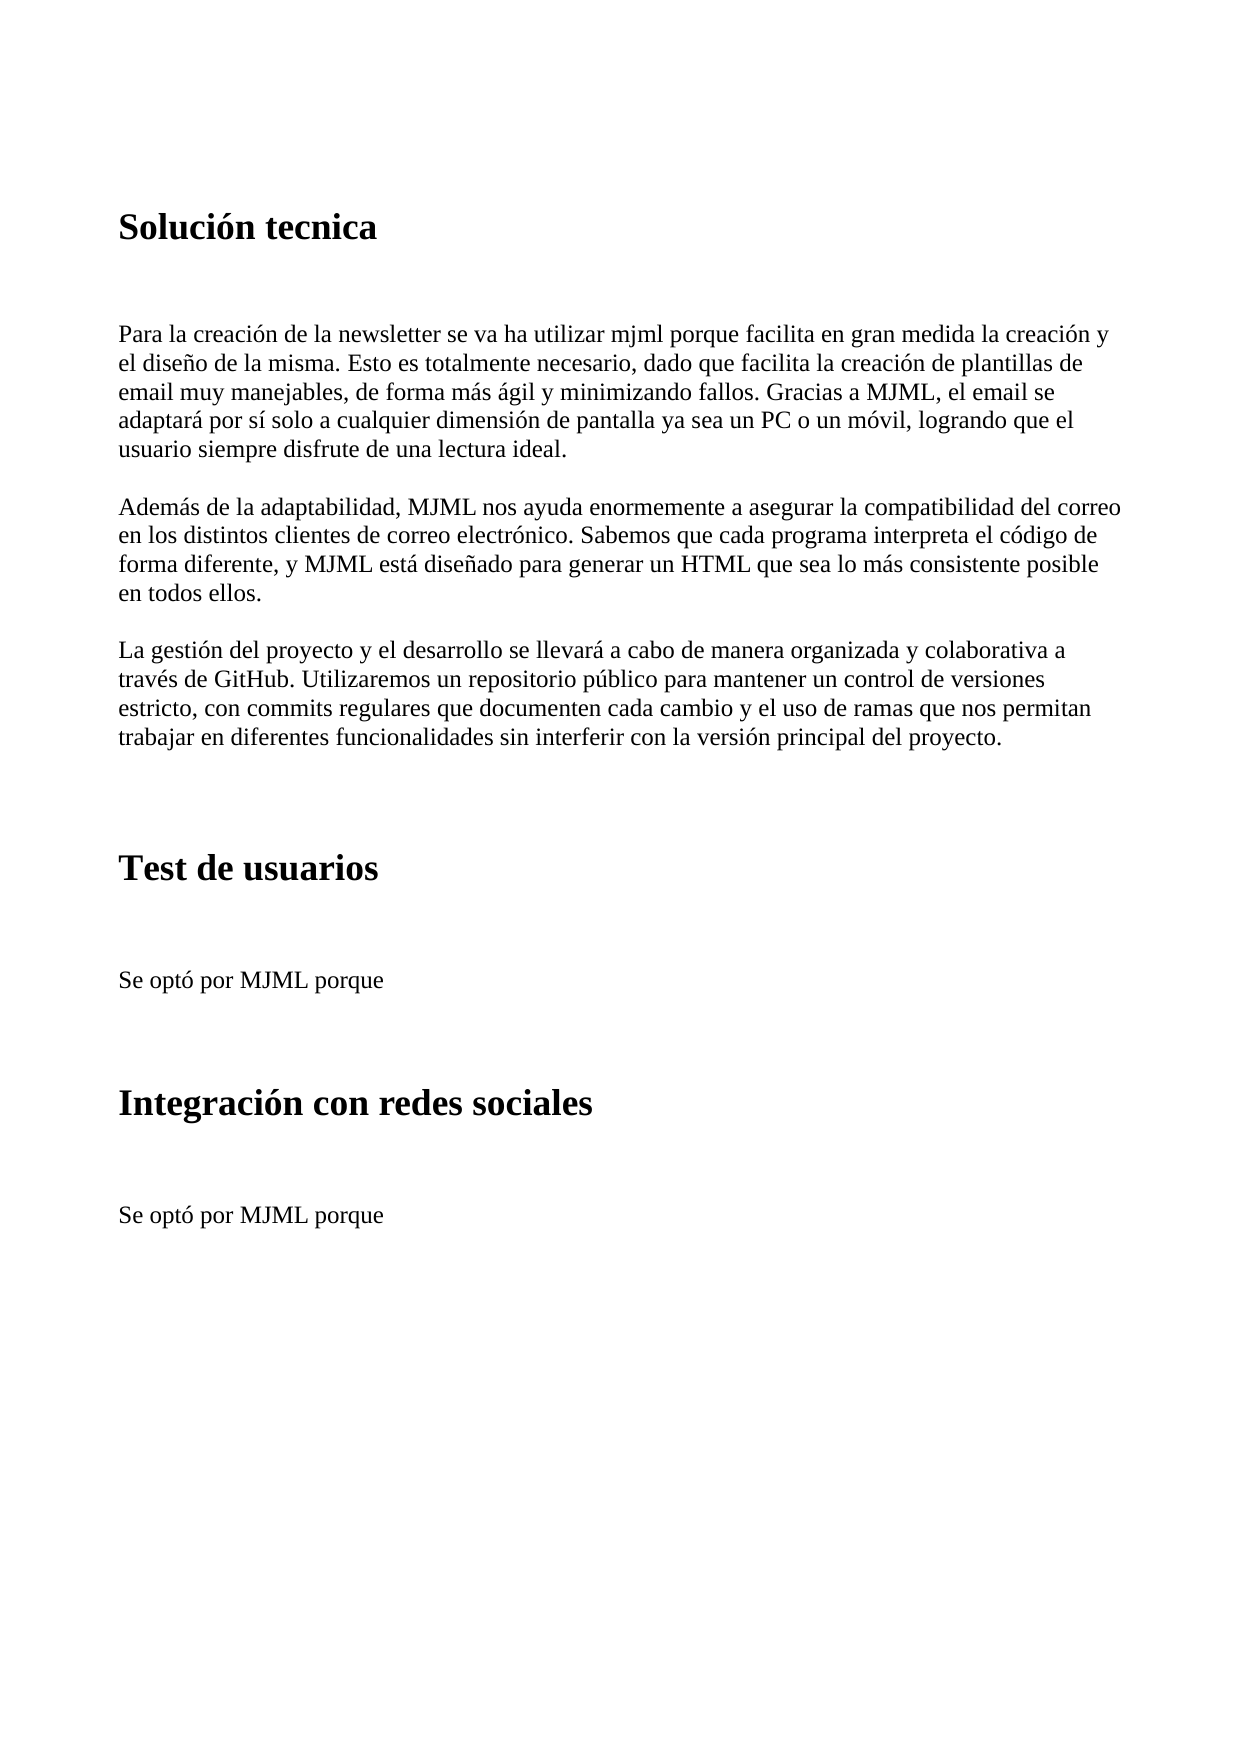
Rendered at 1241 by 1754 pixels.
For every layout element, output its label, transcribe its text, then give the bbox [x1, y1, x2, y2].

text Se optó por MJML porque [118, 966, 1122, 994]
text Además de la adaptabilidad, MJML nos ayuda enormemente a asegurar la compatibilidad del correo en los distintos clientes de correo electrónico. Sabemos que cada programa interpreta el código de forma diferente, y MJML está diseñado para generar un HTML que sea lo más consistente posible en todos ellos. [118, 492, 1122, 607]
text Test de usuarios [118, 846, 1122, 889]
text Para la creación de la newsletter se va ha utilizar mjml porque facilita en gran medida la creación y el diseño de la misma. Esto es totalmente necesario, dado que facilita la creación de plantillas de email muy manejables, de forma más ágil y minimizando fallos. Gracias a MJML, el email se adaptará por sí solo a cualquier dimensión de pantalla ya sea un PC o un móvil, logrando que el usuario siempre disfrute de una lectura ideal. [118, 319, 1122, 463]
text La gestión del proyecto y el desarrollo se llevará a cabo de manera organizada y colaborativa a través de GitHub. Utilizaremos un repositorio público para mantener un control de versiones estricto, con commits regulares que documenten cada cambio y el uso de ramas que nos permitan trabajar en diferentes funcionalidades sin interferir con la versión principal del proyecto. [118, 636, 1122, 751]
text Solución tecnica [118, 204, 1122, 247]
text Integración con redes sociales [118, 1081, 1122, 1124]
text Se optó por MJML porque [118, 1200, 1122, 1229]
